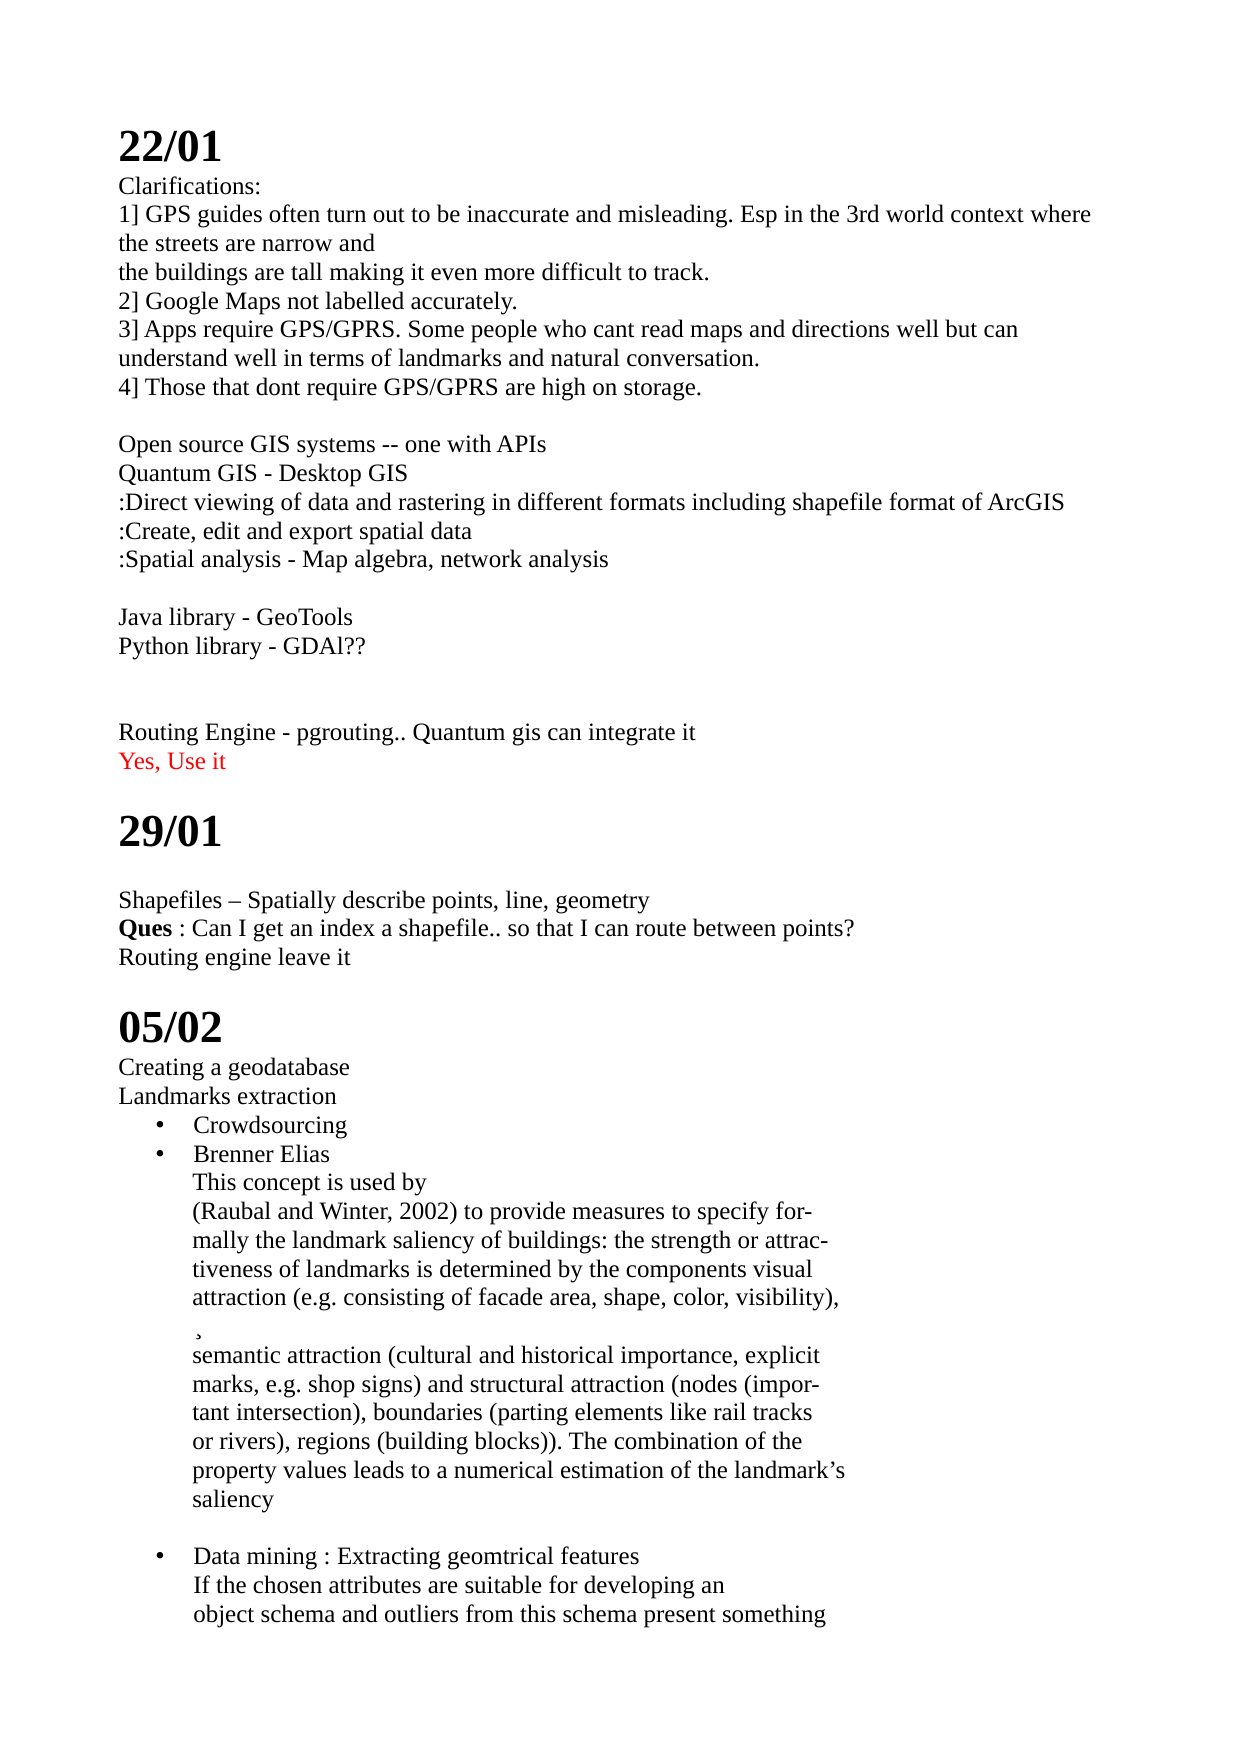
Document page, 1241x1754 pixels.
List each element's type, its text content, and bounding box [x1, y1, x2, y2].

text ̧ [192, 1311, 1122, 1340]
text 05/02 [118, 1000, 1122, 1052]
text tiveness of landmarks is determined by the components visual [192, 1254, 1122, 1282]
text Routing engine leave it [118, 942, 1122, 971]
text Routing Engine - pgrouting.. Quantum gis can integrate it [118, 717, 1122, 746]
text (Raubal and Winter, 2002) to provide measures to specify for- [192, 1196, 1122, 1225]
text Python library - GDAl?? [118, 631, 1122, 659]
text 29/01 [118, 803, 1122, 856]
text 22/01 [118, 118, 1122, 171]
text property values leads to a numerical estimation of the landmark’s [192, 1455, 1122, 1484]
text the buildings are tall making it even more difficult to track. [118, 257, 1122, 286]
text :Direct viewing of data and rastering in different formats including shapefile format of ArcGIS [118, 487, 1122, 516]
text :Create, edit and export spatial data [118, 516, 1122, 544]
list If the chosen attributes are suitable for developing an [156, 1570, 1122, 1599]
list Data mining : Extracting geomtrical features [156, 1541, 1122, 1570]
text Quantum GIS - Desktop GIS [118, 458, 1122, 487]
text Ques : Can I get an index a shapefile.. so that I can route between points? [118, 913, 1122, 942]
text or rivers), regions (building blocks)). The combination of the [192, 1426, 1122, 1455]
text 1] GPS guides often turn out to be inaccurate and misleading. Esp in the 3rd world context where the streets are narrow and [118, 199, 1122, 257]
text Open source GIS systems -- one with APIs [118, 429, 1122, 458]
list object schema and outliers from this schema present something [156, 1599, 1122, 1627]
text 4] Those that dont require GPS/GPRS are high on storage. [118, 372, 1122, 401]
text Yes, Use it [118, 746, 1122, 774]
text Java library - GeoTools [118, 602, 1122, 631]
text mally the landmark saliency of buildings: the strength or attrac- [192, 1225, 1122, 1254]
text 3] Apps require GPS/GPRS. Some people who cant read maps and directions well but can understand well in terms of landmarks and natural conversation. [118, 314, 1122, 372]
list Brenner Elias [156, 1139, 1122, 1167]
text Creating a geodatabase [118, 1052, 1122, 1081]
text marks, e.g. shop signs) and structural attraction (nodes (impor- [192, 1369, 1122, 1397]
text 2] Google Maps not labelled accurately. [118, 286, 1122, 314]
text Clarifications: [118, 171, 1122, 199]
text attraction (e.g. consisting of facade area, shape, color, visibility), [192, 1282, 1122, 1311]
text Shapefiles – Spatially describe points, line, geometry [118, 885, 1122, 913]
text tant intersection), boundaries (parting elements like rail tracks [192, 1397, 1122, 1426]
text saliency [192, 1484, 1122, 1512]
text :Spatial analysis - Map algebra, network analysis [118, 544, 1122, 573]
text semantic attraction (cultural and historical importance, explicit [192, 1340, 1122, 1369]
text Landmarks extraction [118, 1081, 1122, 1110]
list Crowdsourcing [156, 1110, 1122, 1139]
text This concept is used by [192, 1167, 1122, 1196]
